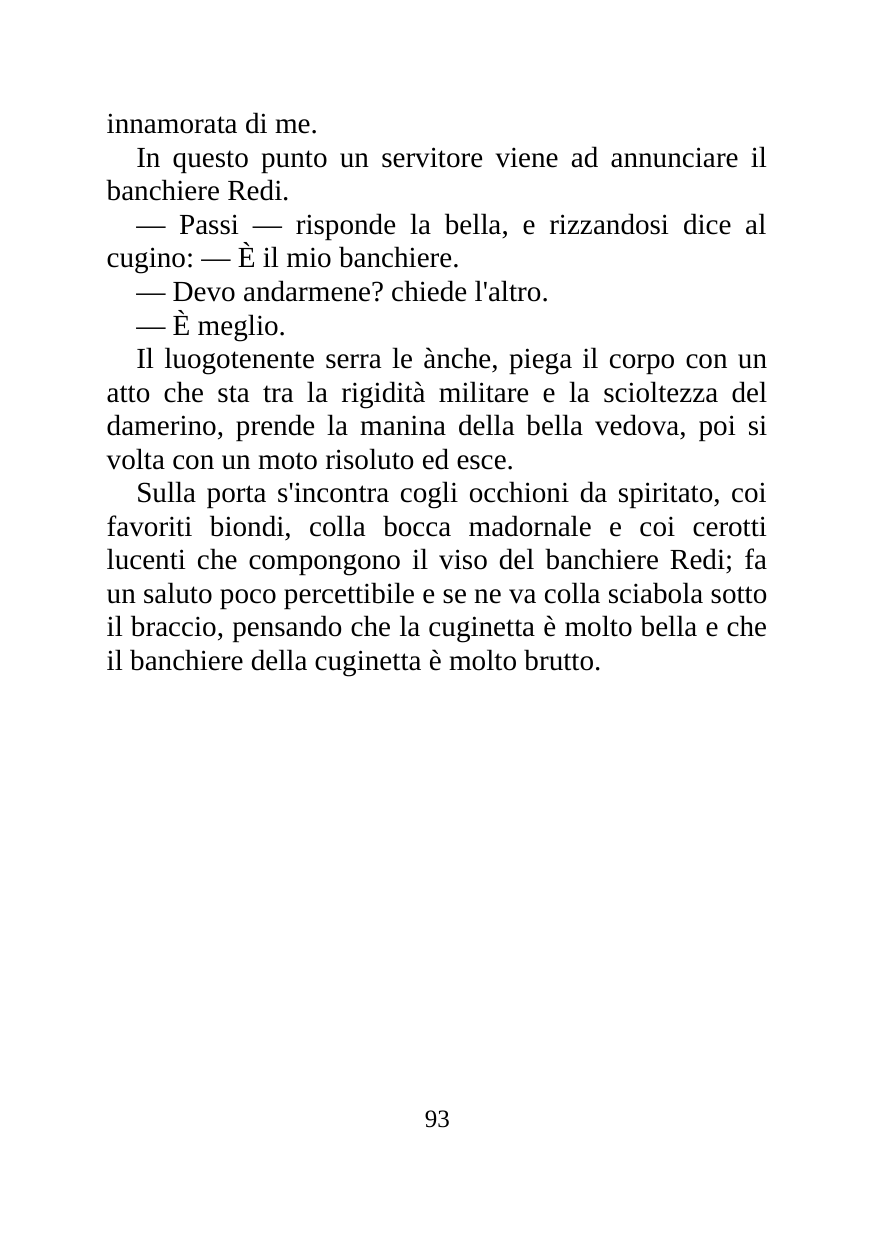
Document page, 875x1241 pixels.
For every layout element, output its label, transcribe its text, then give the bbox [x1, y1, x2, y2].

text Sulla porta s'incontra cogli occhioni da spiritato, coi favoriti biondi, colla bocca madornale e coi cerotti lucenti che compongono il viso del banchiere Redi; fa un saluto poco percettibile e se ne va colla sciabola sotto il braccio, pensando che la cuginetta è molto bella e che il banchiere della cuginetta è molto brutto. [106, 475, 768, 677]
text In questo punto un servitore viene ad annunciare il banchiere Redi. [106, 140, 768, 207]
text — Passi — risponde la bella, e rizzandosi dice al cugino: — È il mio banchiere. [106, 207, 768, 274]
text innamorata di me. [106, 106, 768, 140]
text Il luogotenente serra le ànche, piega il corpo con un atto che sta tra la rigidità militare e la scioltezza del damerino, prende la manina della bella vedova, poi si volta con un moto risoluto ed esce. [106, 341, 768, 475]
text — Devo andarmene? chiede l'altro. [106, 274, 768, 308]
text — È meglio. [106, 308, 768, 341]
